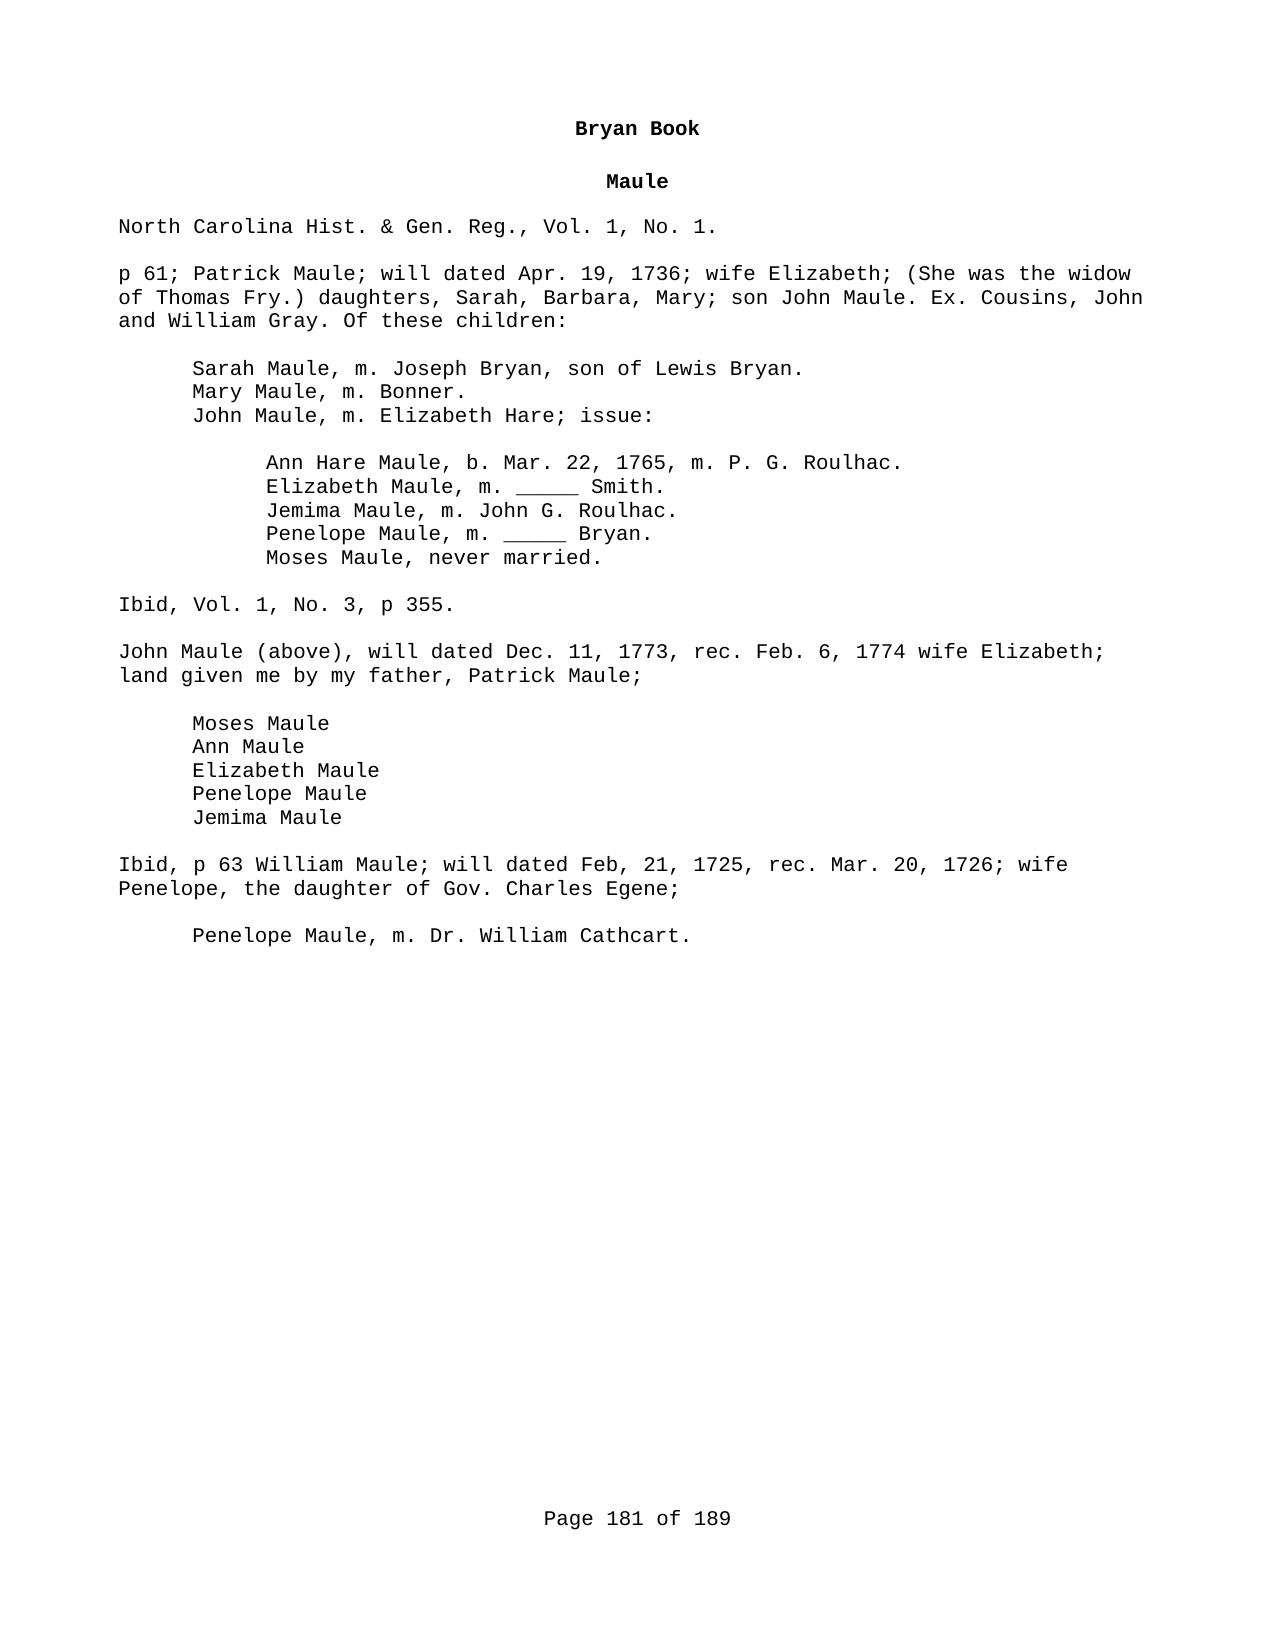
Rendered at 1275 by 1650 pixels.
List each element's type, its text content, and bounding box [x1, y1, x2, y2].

text Mary Maule, m. Bonner. [192, 381, 1157, 405]
text Jemima Maule [192, 807, 1157, 831]
text p 61; Patrick Maule; will dated Apr. 19, 1736; wife Elizabeth; (She was the widow of Thomas Fry.) daughters, Sarah, Barbara, Mary; son John Maule. Ex. Cousins, John and William Gray. Of these children: [118, 263, 1157, 334]
text Ann Hare Maule, b. Mar. 22, 1765, m. P. G. Roulhac. [266, 452, 1157, 476]
text Ann Maule [192, 736, 1157, 760]
text John Maule (above), will dated Dec. 11, 1773, rec. Feb. 6, 1774 wife Elizabeth; land given me by my father, Patrick Maule; [118, 642, 1157, 689]
text North Carolina Hist. & Gen. Reg., Vol. 1, No. 1. [118, 216, 1157, 239]
text John Maule, m. Elizabeth Hare; issue: [192, 405, 1157, 429]
text Elizabeth Maule [192, 760, 1157, 783]
text Moses Maule [192, 712, 1157, 736]
subtitle Maule [118, 171, 1157, 195]
text Sarah Maule, m. Joseph Bryan, son of Lewis Bryan. [192, 358, 1157, 381]
text Jemima Maule, m. John G. Roulhac. [266, 500, 1157, 523]
text Penelope Maule [192, 783, 1157, 807]
text Penelope Maule, m. _____ Bryan. [266, 523, 1157, 547]
text Moses Maule, never married. [266, 547, 1157, 571]
text Elizabeth Maule, m. _____ Smith. [266, 476, 1157, 500]
text Penelope Maule, m. Dr. William Cathcart. [192, 925, 1157, 949]
text Ibid, p 63 William Maule; will dated Feb, 21, 1725, rec. Mar. 20, 1726; wife Penelope, the daughter of Gov. Charles Egene; [118, 854, 1157, 902]
text Ibid, Vol. 1, No. 3, p 355. [118, 594, 1157, 618]
